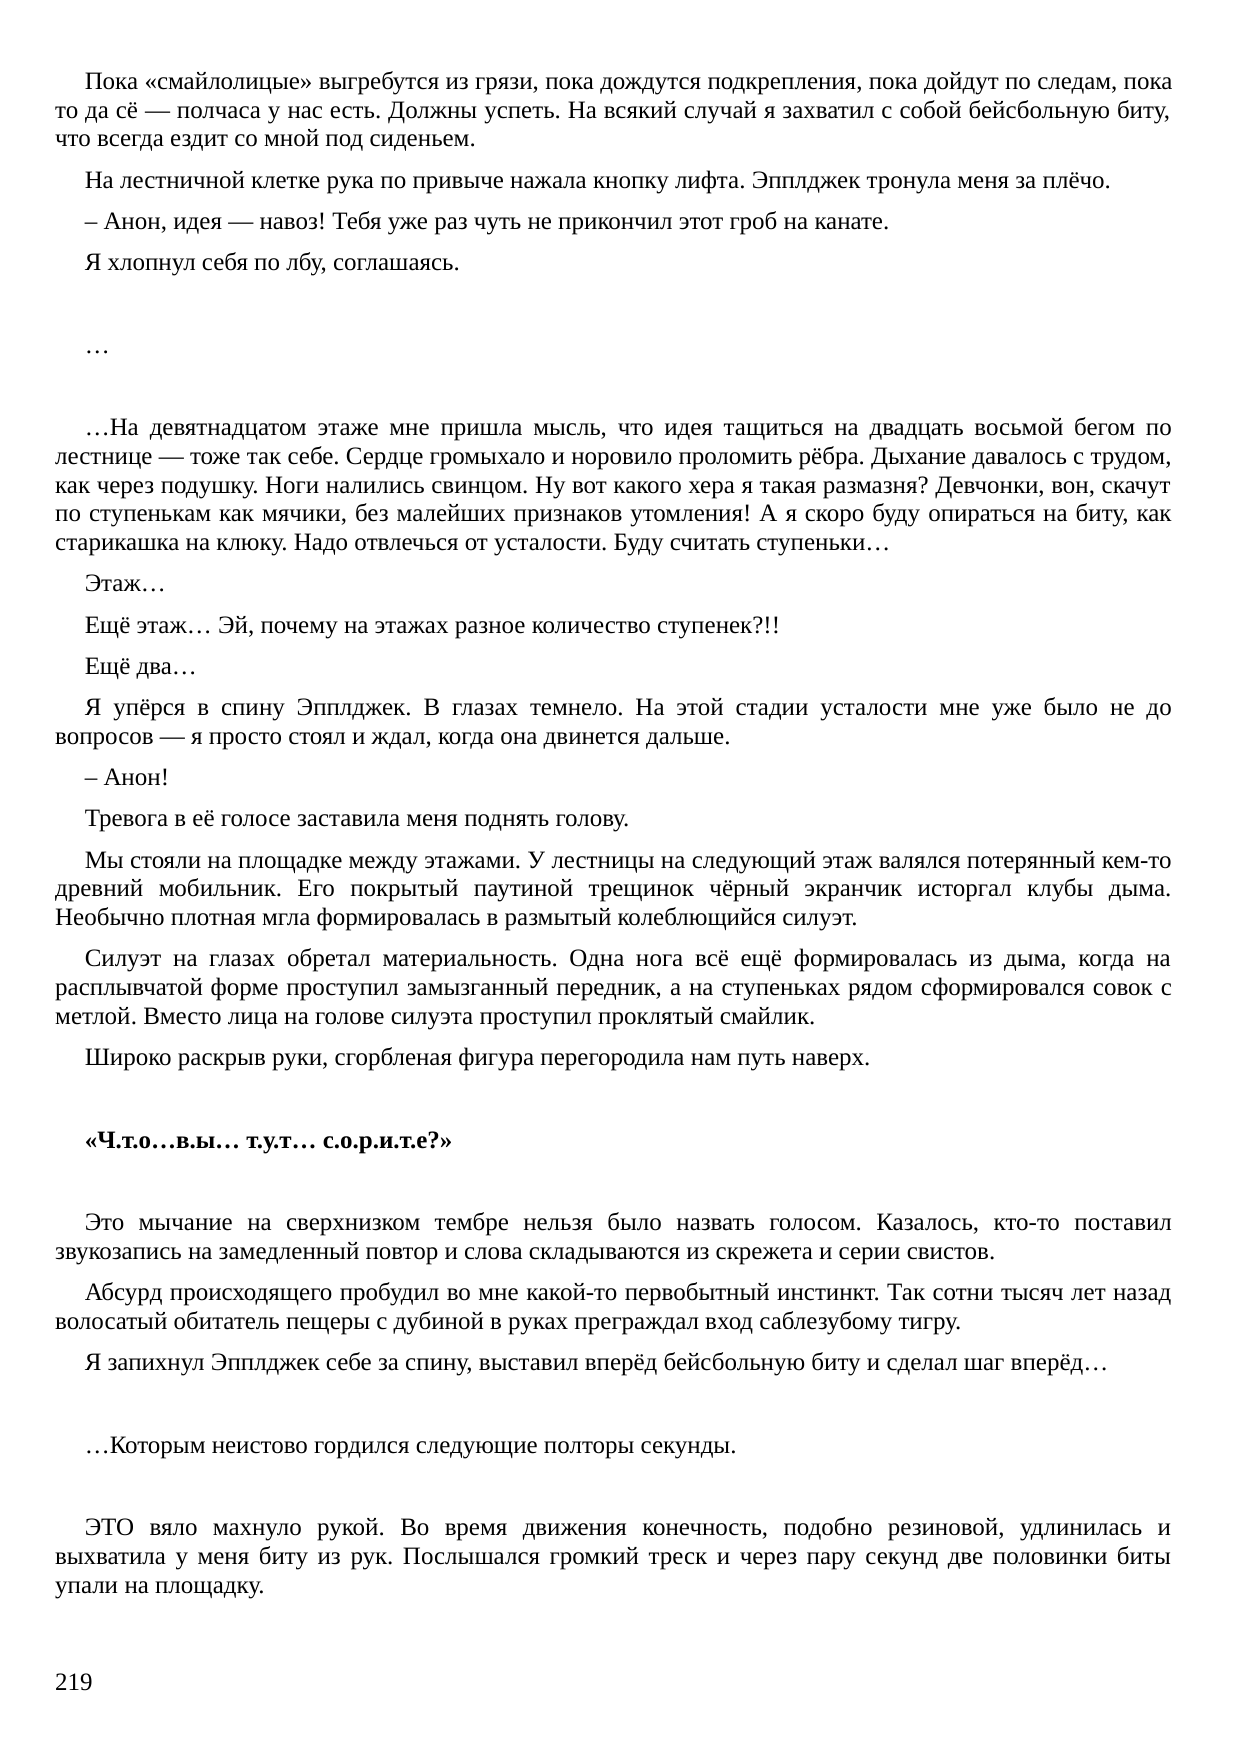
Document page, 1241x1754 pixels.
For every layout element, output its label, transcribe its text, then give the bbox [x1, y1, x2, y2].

text Абсурд происходящего пробудил во мне какой-то первобытный инстинкт. Так сотни тысяч лет назад волосатый обитатель пещеры с дубиной в руках преграждал вход саблезубому тигру. [55, 1277, 1173, 1335]
text Широко раскрыв руки, сгорбленая фигура перегородила нам путь наверх. [55, 1042, 1173, 1071]
text Ещё два… [55, 651, 1173, 680]
text – Анон, идея — навоз! Тебя уже раз чуть не прикончил этот гроб на канате. [55, 206, 1173, 235]
text Ещё этаж… Эй, почему на этажах разное количество ступенек?!! [55, 610, 1173, 638]
text ЭТО вяло махнуло рукой. Во время движения конечность, подобно резиновой, удлинилась и выхватила у меня биту из рук. Послышался громкий треск и через пару секунд две половинки биты упали на площадку. [55, 1512, 1173, 1598]
text Пока «смайлолицые» выгребутся из грязи, пока дождутся подкрепления, пока дойдут по следам, пока то да сё — полчаса у нас есть. Должны успеть. На всякий случай я захватил с собой бейсбольную биту, что всегда ездит со мной под сиденьем. [55, 66, 1173, 152]
text Силуэт на глазах обретал материальность. Одна нога всё ещё формировалась из дыма, когда на расплывчатой форме проступил замызганный передник, а на ступеньках рядом сформировался совок с метлой. Вместо лица на голове силуэта проступил проклятый смайлик. [55, 943, 1173, 1030]
text Я упёрся в спину Эпплджек. В глазах темнело. На этой стадии усталости мне уже было не до вопросов — я просто стоял и ждал, когда она двинется дальше. [55, 692, 1173, 750]
text Тревога в её голосе заставила меня поднять голову. [55, 803, 1173, 832]
text …На девятнадцатом этаже мне пришла мысль, что идея тащиться на двадцать восьмой бегом по лестнице — тоже так себе. Сердце громыхало и норовило проломить рёбра. Дыхание давалось с трудом, как через подушку. Ноги налились свинцом. Ну вот какого хера я такая размазня? Девчонки, вон, скачут по ступенькам как мячики, без малейших признаков утомления! А я скоро буду опираться на биту, как старикашка на клюку. Надо отвлечься от усталости. Буду считать ступеньки… [55, 412, 1173, 556]
text «Ч.т.о…в.ы… т.у.т… с.о.р.и.т.е?» [55, 1125, 1173, 1153]
text – Анон! [55, 762, 1173, 791]
text …Которым неистово гордился следующие полторы секунды. [55, 1430, 1173, 1458]
text Я хлопнул себя по лбу, соглашаясь. [55, 247, 1173, 276]
text Я запихнул Эпплджек себе за спину, выставил вперёд бейсбольную биту и сделал шаг вперёд… [55, 1347, 1173, 1376]
text … [55, 330, 1173, 358]
text Этаж… [55, 568, 1173, 597]
text На лестничной клетке рука по привыче нажала кнопку лифта. Эпплджек тронула меня за плёчо. [55, 165, 1173, 193]
text Мы стояли на площадке между этажами. У лестницы на следующий этаж валялся потерянный кем-то древний мобильник. Его покрытый паутиной трещинок чёрный экранчик исторгал клубы дыма. Необычно плотная мгла формировалась в размытый колеблющийся силуэт. [55, 845, 1173, 931]
text Это мычание на сверхнизком тембре нельзя было назвать голосом. Казалось, кто-то поставил звукозапись на замедленный повтор и слова складываются из скрежета и серии свистов. [55, 1207, 1173, 1265]
